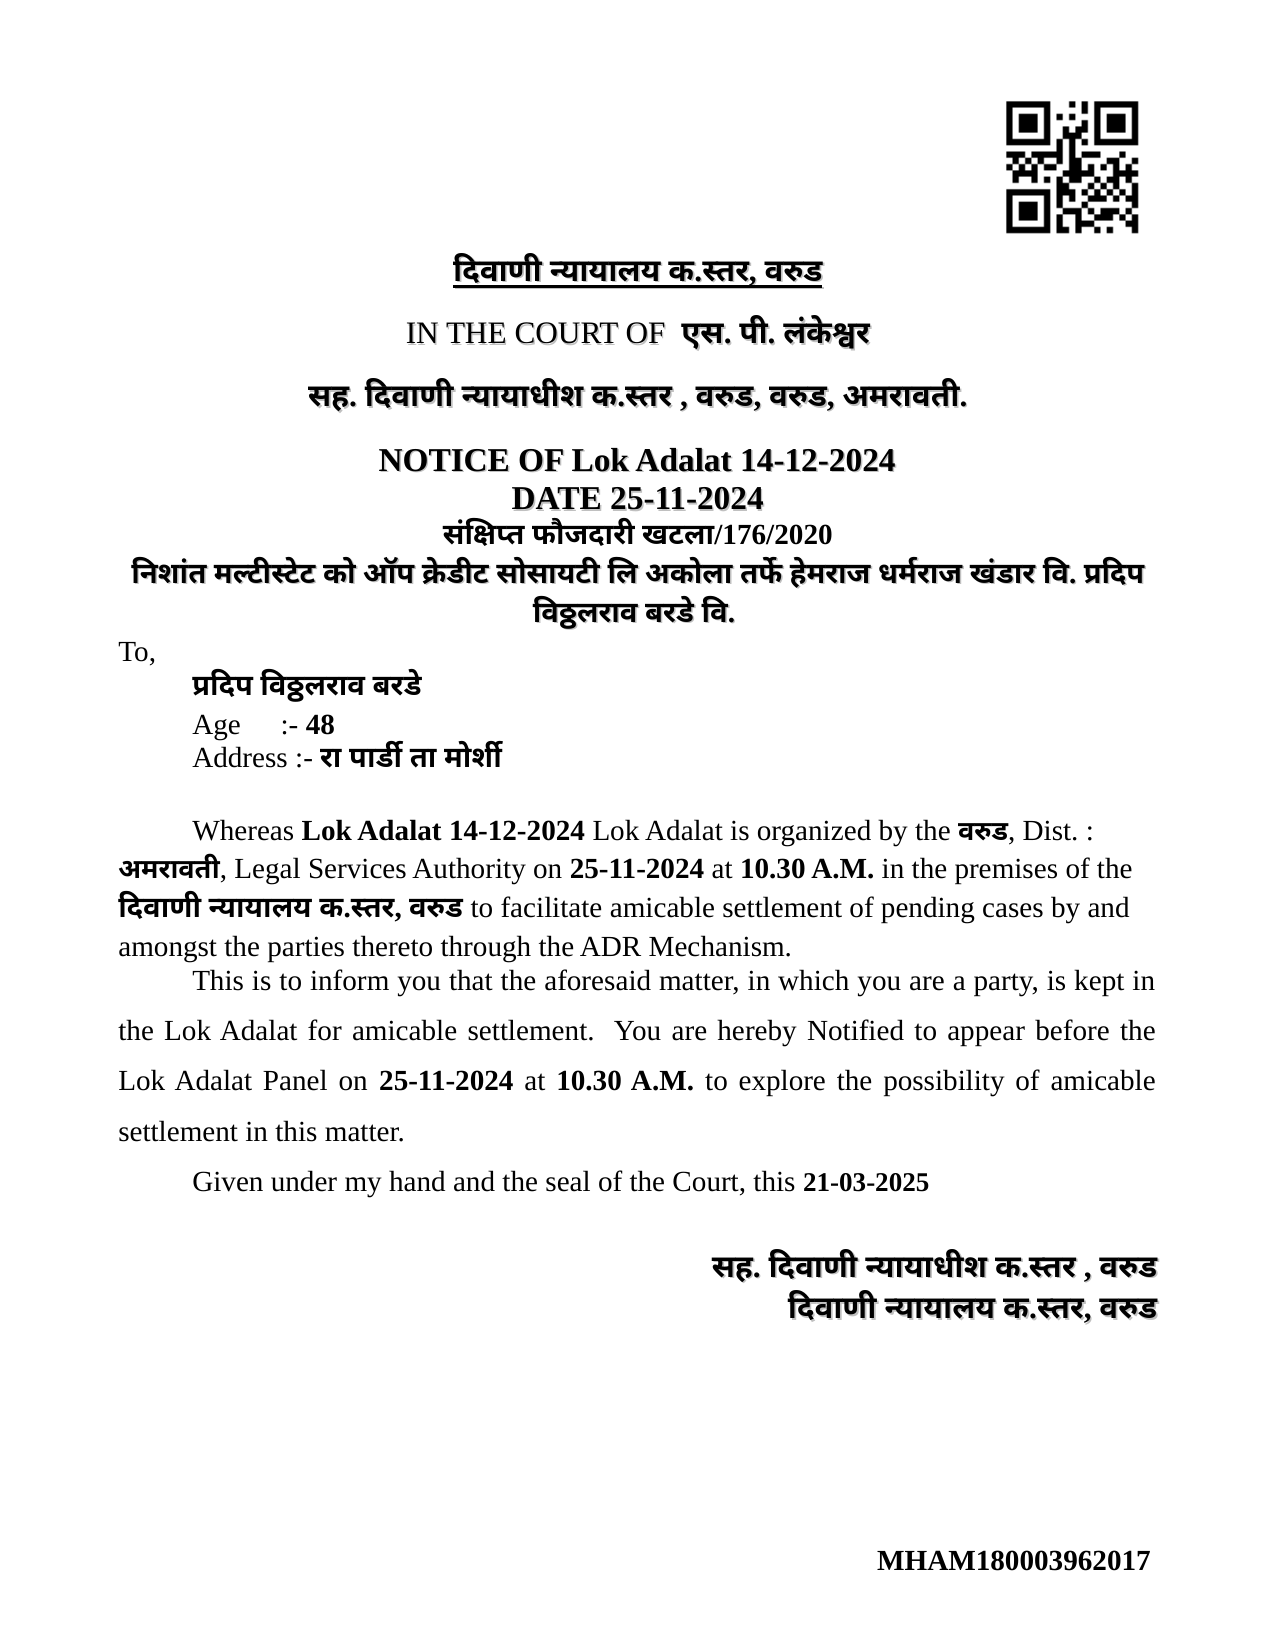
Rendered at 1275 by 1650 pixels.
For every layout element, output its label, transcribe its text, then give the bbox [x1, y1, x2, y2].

text सह. दिवाणी न्यायाधीश क.स्तर , वरुड [118, 1248, 1157, 1290]
text Given under my hand and the seal of the Court, this 21-03-2025 [118, 1164, 1157, 1197]
text Address :- रा पार्डी ता मोर्शी [118, 741, 1157, 780]
text दिवाणी न्यायालय क.स्तर, वरुड [118, 1290, 1157, 1332]
text NOTICE OF Lok Adalat 14-12-2024 [118, 440, 1157, 478]
text IN THE COURT OF एस. पी. लंकेश्वर [118, 314, 1157, 356]
text Age :- 48 [118, 707, 1157, 741]
text सह. दिवाणी न्यायाधीश क.स्तर , वरुड, वरुड, अमरावती. [118, 377, 1157, 419]
text प्रदिप विठ्ठलराव बरडे [118, 668, 1157, 707]
picture [994, 89, 1151, 246]
table_cell [864, 85, 1156, 252]
text This is to inform you that the aforesaid matter, in which you are a party, is kept in the Lok Adalat for amicable settlement. You are hereby Notified to appear before the Lok Adalat Panel on 25-11-2024 at 10.30 A.M. to explore the possibility of amicable settlement in this matter. [118, 963, 1157, 1147]
text संक्षिप्त फौजदारी खटला/176/2020 [118, 517, 1157, 556]
table_header MHAM180003962017 [864, 1538, 1156, 1582]
text To, [118, 634, 1157, 668]
text Whereas Lok Adalat 14-12-2024 Lok Adalat is organized by the वरुड, Dist. : अमरावती, Legal Services Authority on 25-11-2024 at 10.30 A.M. in the premises of the दिवाणी न्यायालय क.स्तर, वरुड to facilitate amicable settlement of pending cases by and amongst the parties thereto through the ADR Mechanism. [118, 813, 1157, 963]
text दिवाणी न्यायालय क.स्तर, वरुड [118, 252, 1157, 294]
text निशांत मल्टीस्टेट को ऑप क्रेडीट सोसायटी लि अकोला तर्फे हेमराज धर्मराज खंडार वि. प्रदिप विठ्ठलराव बरडे वि. [118, 556, 1157, 634]
text DATE 25-11-2024 [118, 478, 1157, 517]
